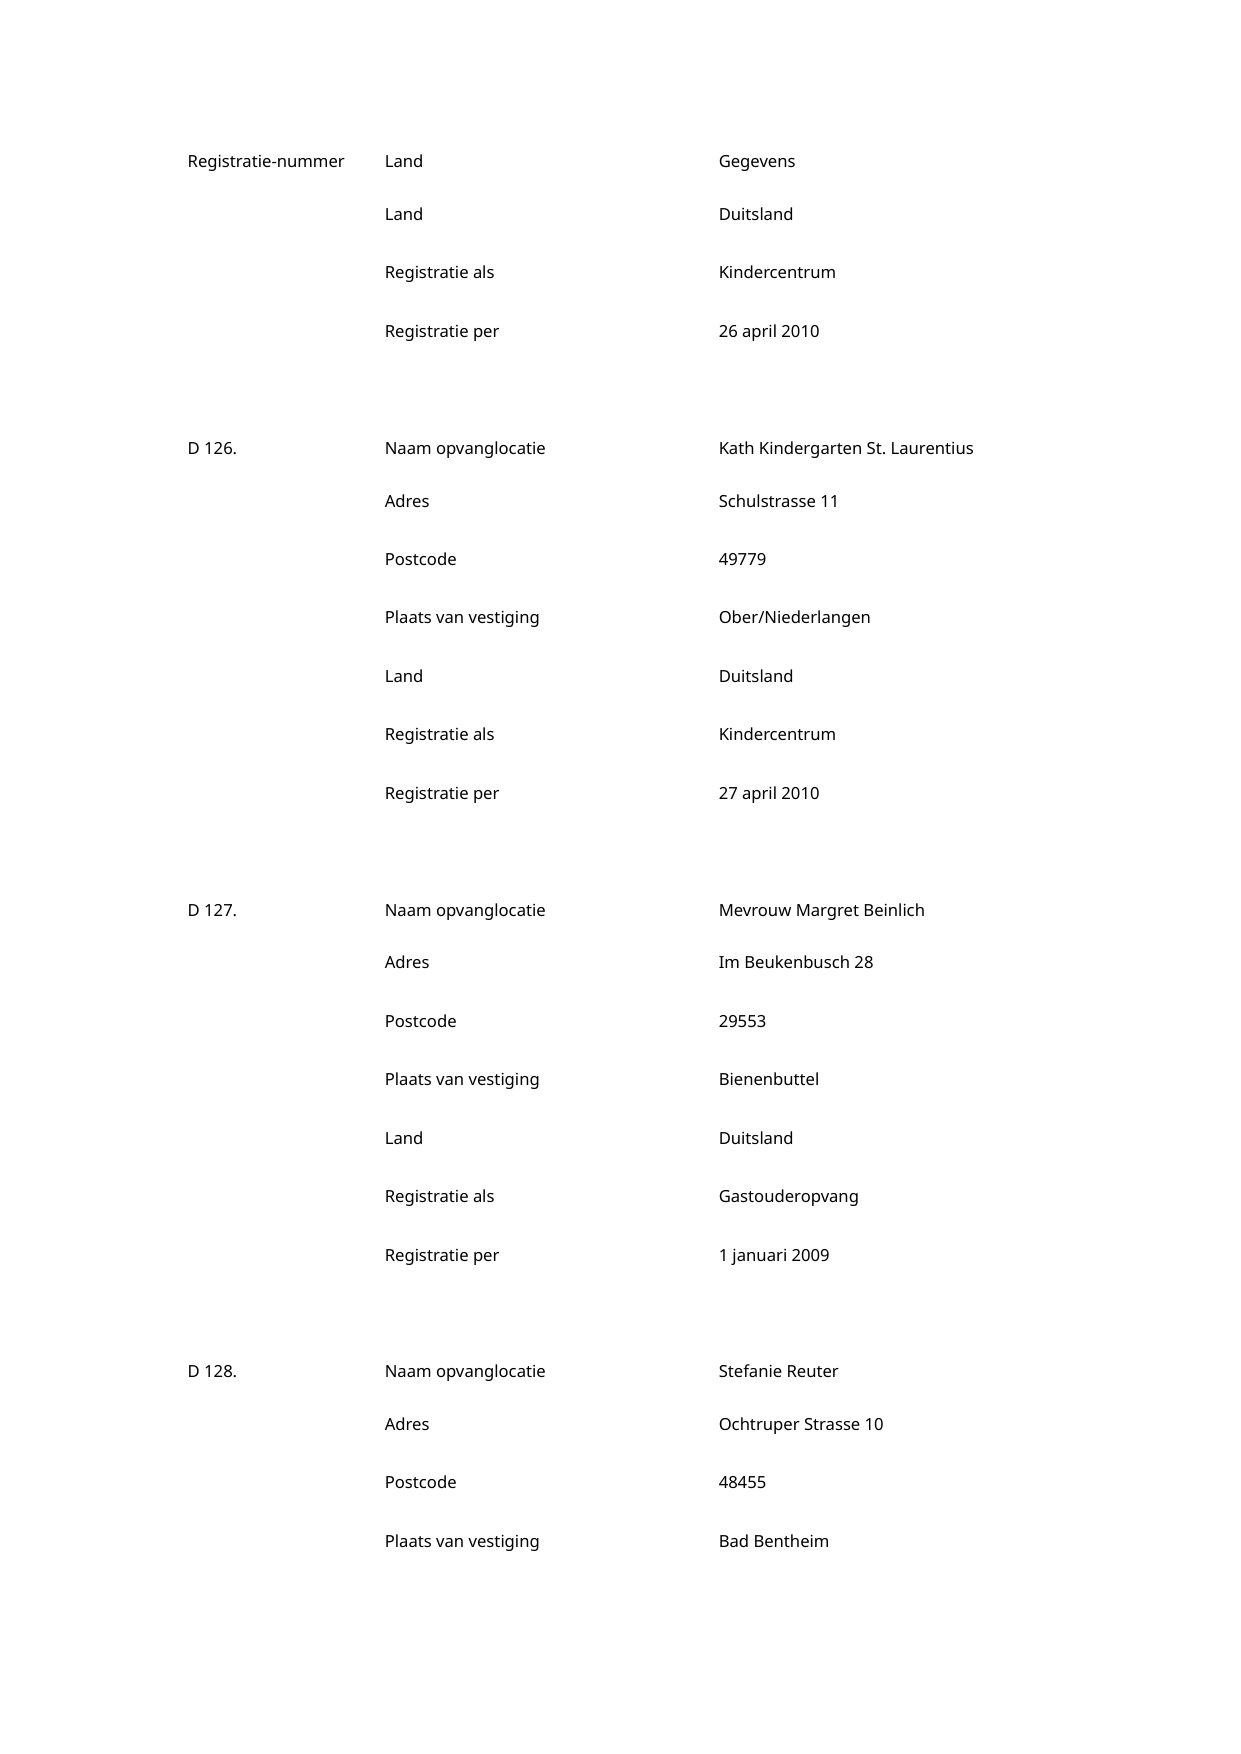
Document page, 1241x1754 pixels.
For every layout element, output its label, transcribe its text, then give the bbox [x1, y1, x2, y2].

table_cell Postcode [385, 548, 718, 606]
table_cell Land [385, 203, 718, 261]
table_cell Adres [385, 1413, 718, 1471]
table_cell [719, 1302, 1053, 1360]
table_cell [188, 378, 384, 436]
table_cell Postcode [385, 1009, 718, 1068]
table_cell Postcode [385, 1471, 718, 1529]
table_cell Adres [385, 489, 718, 548]
table_cell [385, 840, 718, 898]
table_cell Schulstrasse 11 [719, 489, 1053, 548]
table_cell [188, 1068, 384, 1126]
table_cell [188, 606, 384, 664]
table_cell [188, 548, 384, 606]
table_cell Naam opvanglocatie [385, 1360, 718, 1413]
table_cell Naam opvanglocatie [385, 436, 718, 489]
table_cell [188, 1413, 384, 1471]
table_cell [188, 320, 384, 378]
table_cell Plaats van vestiging [385, 1068, 718, 1126]
table_cell Gastouderopvang [719, 1185, 1053, 1243]
table_header Registratie-nummer [188, 150, 384, 203]
table_cell Plaats van vestiging [385, 1530, 718, 1588]
table_header Land [385, 150, 718, 203]
table_cell [188, 1243, 384, 1302]
table_cell Plaats van vestiging [385, 606, 718, 664]
table_cell Registratie per [385, 320, 718, 378]
table_cell [188, 951, 384, 1009]
table_cell [188, 1185, 384, 1243]
table_cell [188, 1302, 384, 1360]
table_cell Stefanie Reuter [719, 1360, 1053, 1413]
table_cell [188, 261, 384, 319]
table_cell Bad Bentheim [719, 1530, 1053, 1588]
table_cell Kindercentrum [719, 723, 1053, 781]
table_cell [188, 781, 384, 840]
table_cell [385, 378, 718, 436]
table_cell Registratie als [385, 261, 718, 319]
table_cell 49779 [719, 548, 1053, 606]
table_cell Ober/Niederlangen [719, 606, 1053, 664]
table_cell [188, 665, 384, 723]
table_cell Land [385, 665, 718, 723]
table_cell [188, 1126, 384, 1185]
table_cell 27 april 2010 [719, 781, 1053, 840]
table_cell 48455 [719, 1471, 1053, 1529]
table_cell Registratie per [385, 1243, 718, 1302]
table_cell Kath Kindergarten St. Laurentius [719, 436, 1053, 489]
table_cell Land [385, 1126, 718, 1185]
table_cell [188, 203, 384, 261]
table_cell [188, 840, 384, 898]
table_header Gegevens [719, 150, 1053, 203]
table_cell [719, 378, 1053, 436]
table_cell Registratie per [385, 781, 718, 840]
table_cell [188, 1009, 384, 1068]
table_cell D 128. [188, 1360, 384, 1413]
table_cell Kindercentrum [719, 261, 1053, 319]
table_cell Registratie als [385, 723, 718, 781]
table_cell Duitsland [719, 1126, 1053, 1185]
table_cell [188, 489, 384, 548]
table_cell Ochtruper Strasse 10 [719, 1413, 1053, 1471]
table_cell Naam opvanglocatie [385, 898, 718, 951]
table_cell [719, 840, 1053, 898]
table_cell Duitsland [719, 203, 1053, 261]
table_cell [188, 1471, 384, 1529]
table_cell D 126. [188, 436, 384, 489]
table_cell D 127. [188, 898, 384, 951]
table_cell [188, 723, 384, 781]
table_cell Adres [385, 951, 718, 1009]
table_cell Bienenbuttel [719, 1068, 1053, 1126]
table_cell [385, 1302, 718, 1360]
table_cell [188, 1530, 384, 1588]
table_cell Registratie als [385, 1185, 718, 1243]
table_cell 1 januari 2009 [719, 1243, 1053, 1302]
table_cell 29553 [719, 1009, 1053, 1068]
table_cell Mevrouw Margret Beinlich [719, 898, 1053, 951]
table_cell 26 april 2010 [719, 320, 1053, 378]
table_cell Duitsland [719, 665, 1053, 723]
table_cell Im Beukenbusch 28 [719, 951, 1053, 1009]
